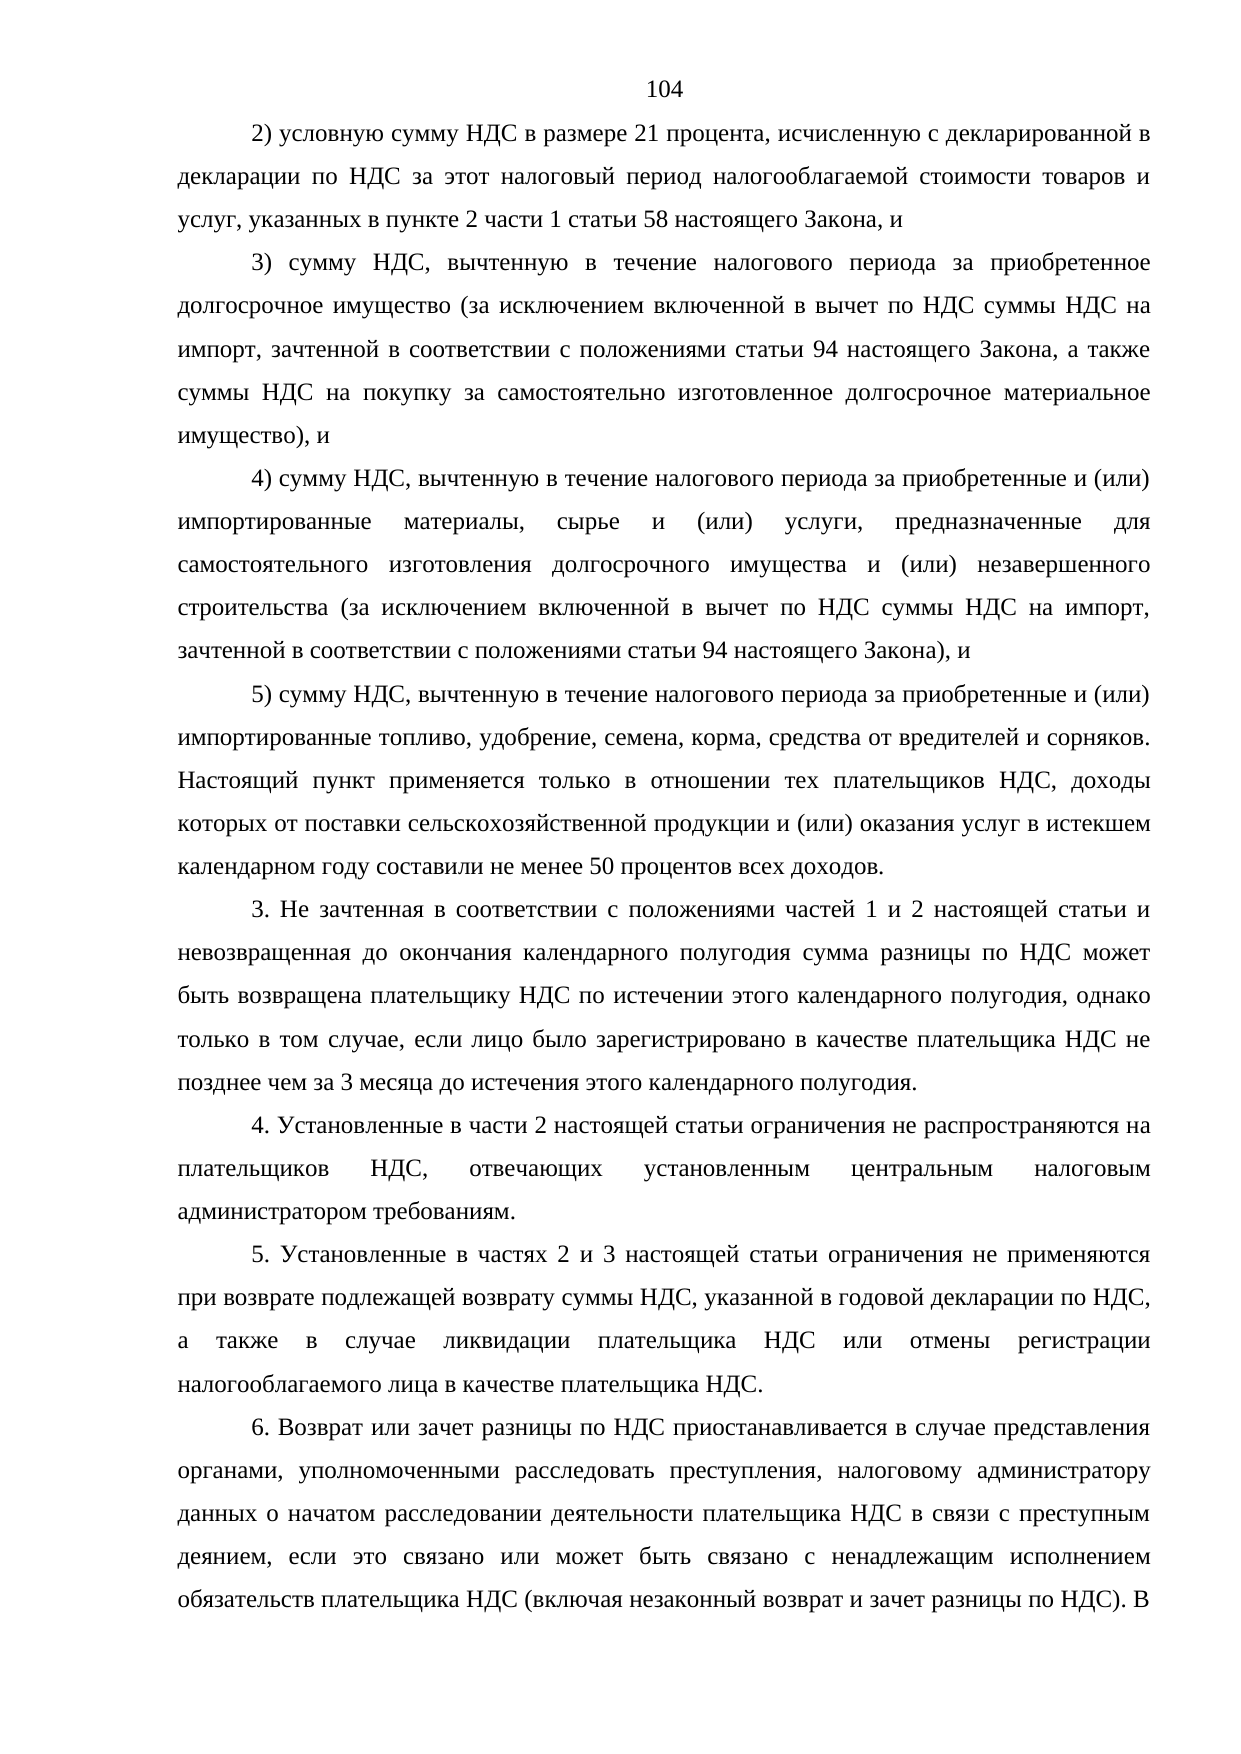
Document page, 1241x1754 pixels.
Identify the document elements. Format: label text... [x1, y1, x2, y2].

text 6. Возврат или зачет разницы по НДС приостанавливается в случае представления органами, уполномоченными расследовать преступления, налоговому администратору данных о начатом расследовании деятельности плательщика НДС в связи с преступным деянием, если это связано или может быть связано с ненадлежащим исполнением обязательств плательщика НДС (включая незаконный возврат и зачет разницы по НДС). В [177, 1412, 1152, 1613]
text 5) сумму НДС, вычтенную в течение налогового периода за приобретенные и (или) импортированные топливо, удобрение, семена, корма, средства от вредителей и сорняков. Настоящий пункт применяется только в отношении тех плательщиков НДС, доходы которых от поставки сельскохозяйственной продукции и (или) оказания услуг в истекшем календарном году составили не менее 50 процентов всех доходов. [177, 679, 1152, 880]
text 3. Не зачтенная в соответствии с положениями частей 1 и 2 настоящей статьи и невозвращенная до окончания календарного полугодия сумма разницы по НДС может быть возвращена плательщику НДС по истечении этого календарного полугодия, однако только в том случае, если лицо было зарегистрировано в качестве плательщика НДС не позднее чем за 3 месяца до истечения этого календарного полугодия. [177, 894, 1152, 1096]
text 5. Установленные в частях 2 и 3 настоящей статьи ограничения не применяются при возврате подлежащей возврату суммы НДС, указанной в годовой декларации по НДС, а также в случае ликвидации плательщика НДС или отмены регистрации налогооблагаемого лица в качестве плательщика НДС. [177, 1239, 1152, 1397]
text 4) сумму НДС, вычтенную в течение налогового периода за приобретенные и (или) импортированные материалы, сырье и (или) услуги, предназначенные для самостоятельного изготовления долгосрочного имущества и (или) незавершенного строительства (за исключением включенной в вычет по НДС суммы НДС на импорт, зачтенной в соответствии с положениями статьи 94 настоящего Закона), и [177, 463, 1152, 664]
text 2) условную сумму НДС в размере 21 процента, исчисленную с декларированной в декларации по НДС за этот налоговый период налогооблагаемой стоимости товаров и услуг, указанных в пункте 2 части 1 статьи 58 настоящего Закона, и [177, 118, 1152, 233]
text 3) сумму НДС, вычтенную в течение налогового периода за приобретенное долгосрочное имущество (за исключением включенной в вычет по НДС суммы НДС на импорт, зачтенной в соответствии с положениями статьи 94 настоящего Закона, а также суммы НДС на покупку за самостоятельно изготовленное долгосрочное материальное имущество), и [177, 247, 1152, 449]
text 4. Установленные в части 2 настоящей статьи ограничения не распространяются на плательщиков НДС, отвечающих установленным центральным налоговым администратором требованиям. [177, 1110, 1152, 1225]
